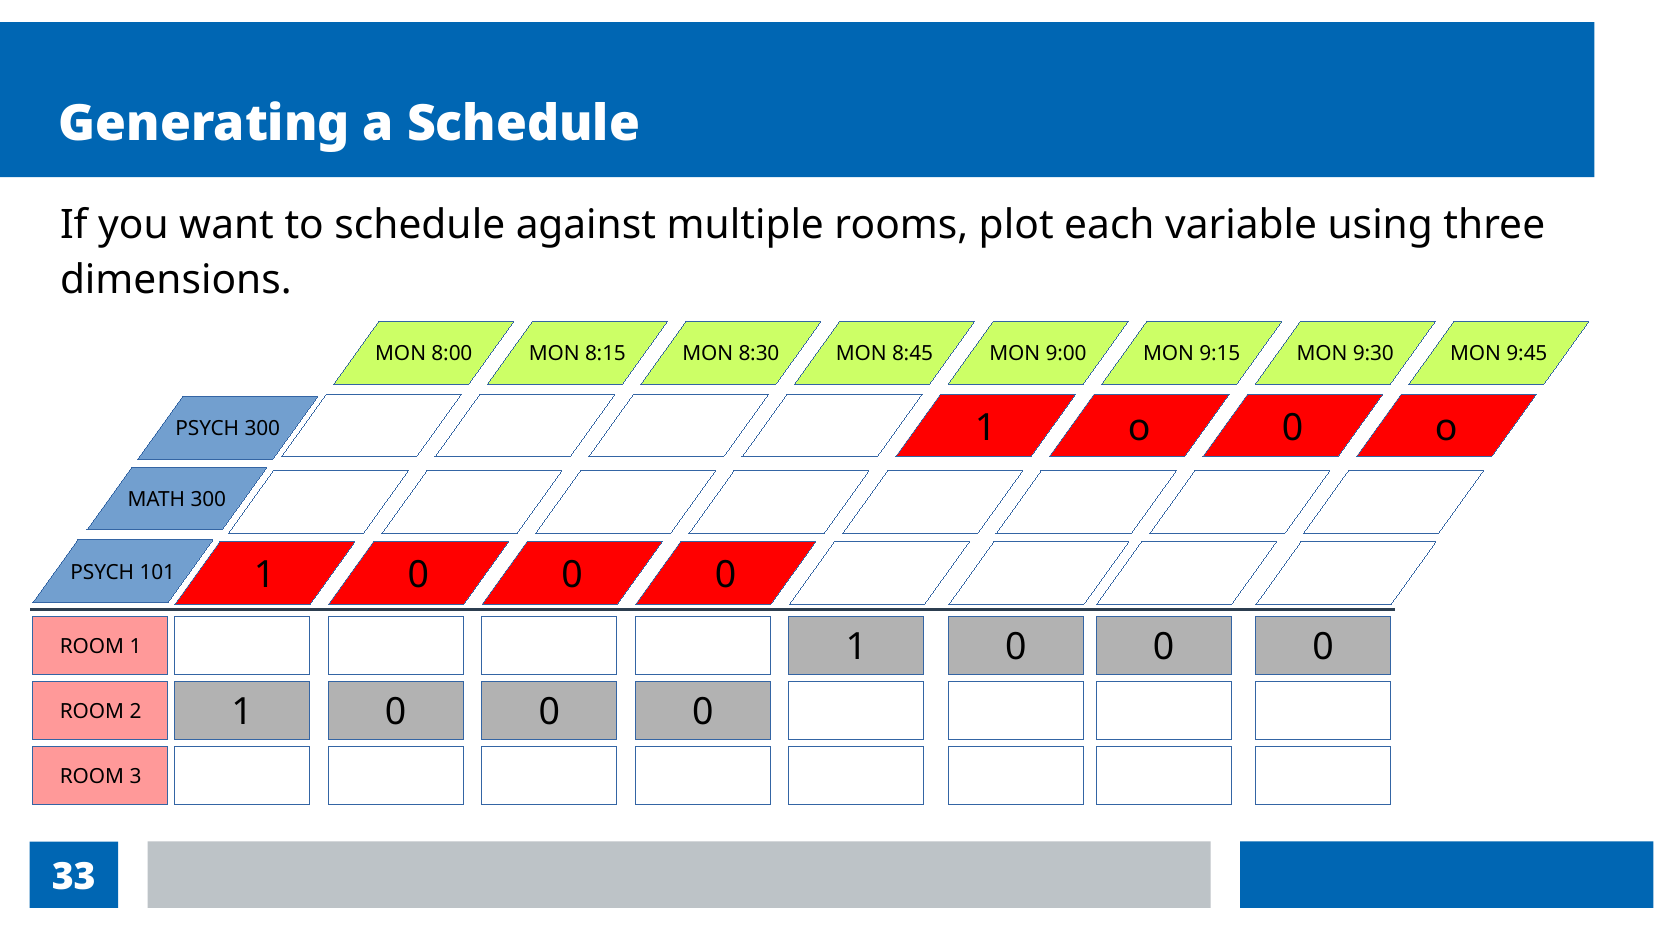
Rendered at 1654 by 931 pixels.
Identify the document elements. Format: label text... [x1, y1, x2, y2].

text_box MON 9:00 [948, 321, 1129, 385]
text_box MON 8:45 [794, 321, 975, 385]
text_box MON 8:30 [640, 321, 821, 385]
text_box MON 9:30 [1255, 321, 1436, 385]
text_box 1 [174, 681, 310, 740]
text_box PSYCH 101 [32, 539, 213, 603]
text_box o [1356, 394, 1537, 457]
text_box MON 9:15 [1101, 321, 1282, 385]
text_box PSYCH 300 [137, 396, 318, 460]
text_box ROOM 1 [32, 616, 168, 675]
text_box MON 9:45 [1408, 321, 1589, 385]
text_box MON 8:00 [333, 321, 514, 385]
text_box 0 [1096, 616, 1232, 675]
text_box 1 [788, 616, 924, 675]
text_box ROOM 3 [32, 746, 168, 805]
text_box MON 8:15 [487, 321, 668, 385]
text_box 0 [328, 681, 464, 740]
text_box 0 [1202, 394, 1383, 457]
text_box 1 [895, 394, 1076, 457]
text_box 0 [1255, 616, 1391, 675]
text_box o [1049, 394, 1230, 457]
text_box MATH 300 [86, 467, 267, 530]
text_box 0 [635, 681, 771, 740]
text_box 0 [635, 541, 816, 605]
text_box 0 [328, 541, 509, 605]
text_box ROOM 2 [32, 681, 168, 740]
text_box 0 [481, 681, 617, 740]
title Generating a Schedule [59, 44, 1595, 156]
text_box 1 [174, 541, 355, 605]
text_box 0 [482, 541, 663, 605]
list If you want to schedule against multiple rooms, plot each variable using three dimensions. [60, 195, 1566, 327]
text_box 0 [948, 616, 1084, 675]
